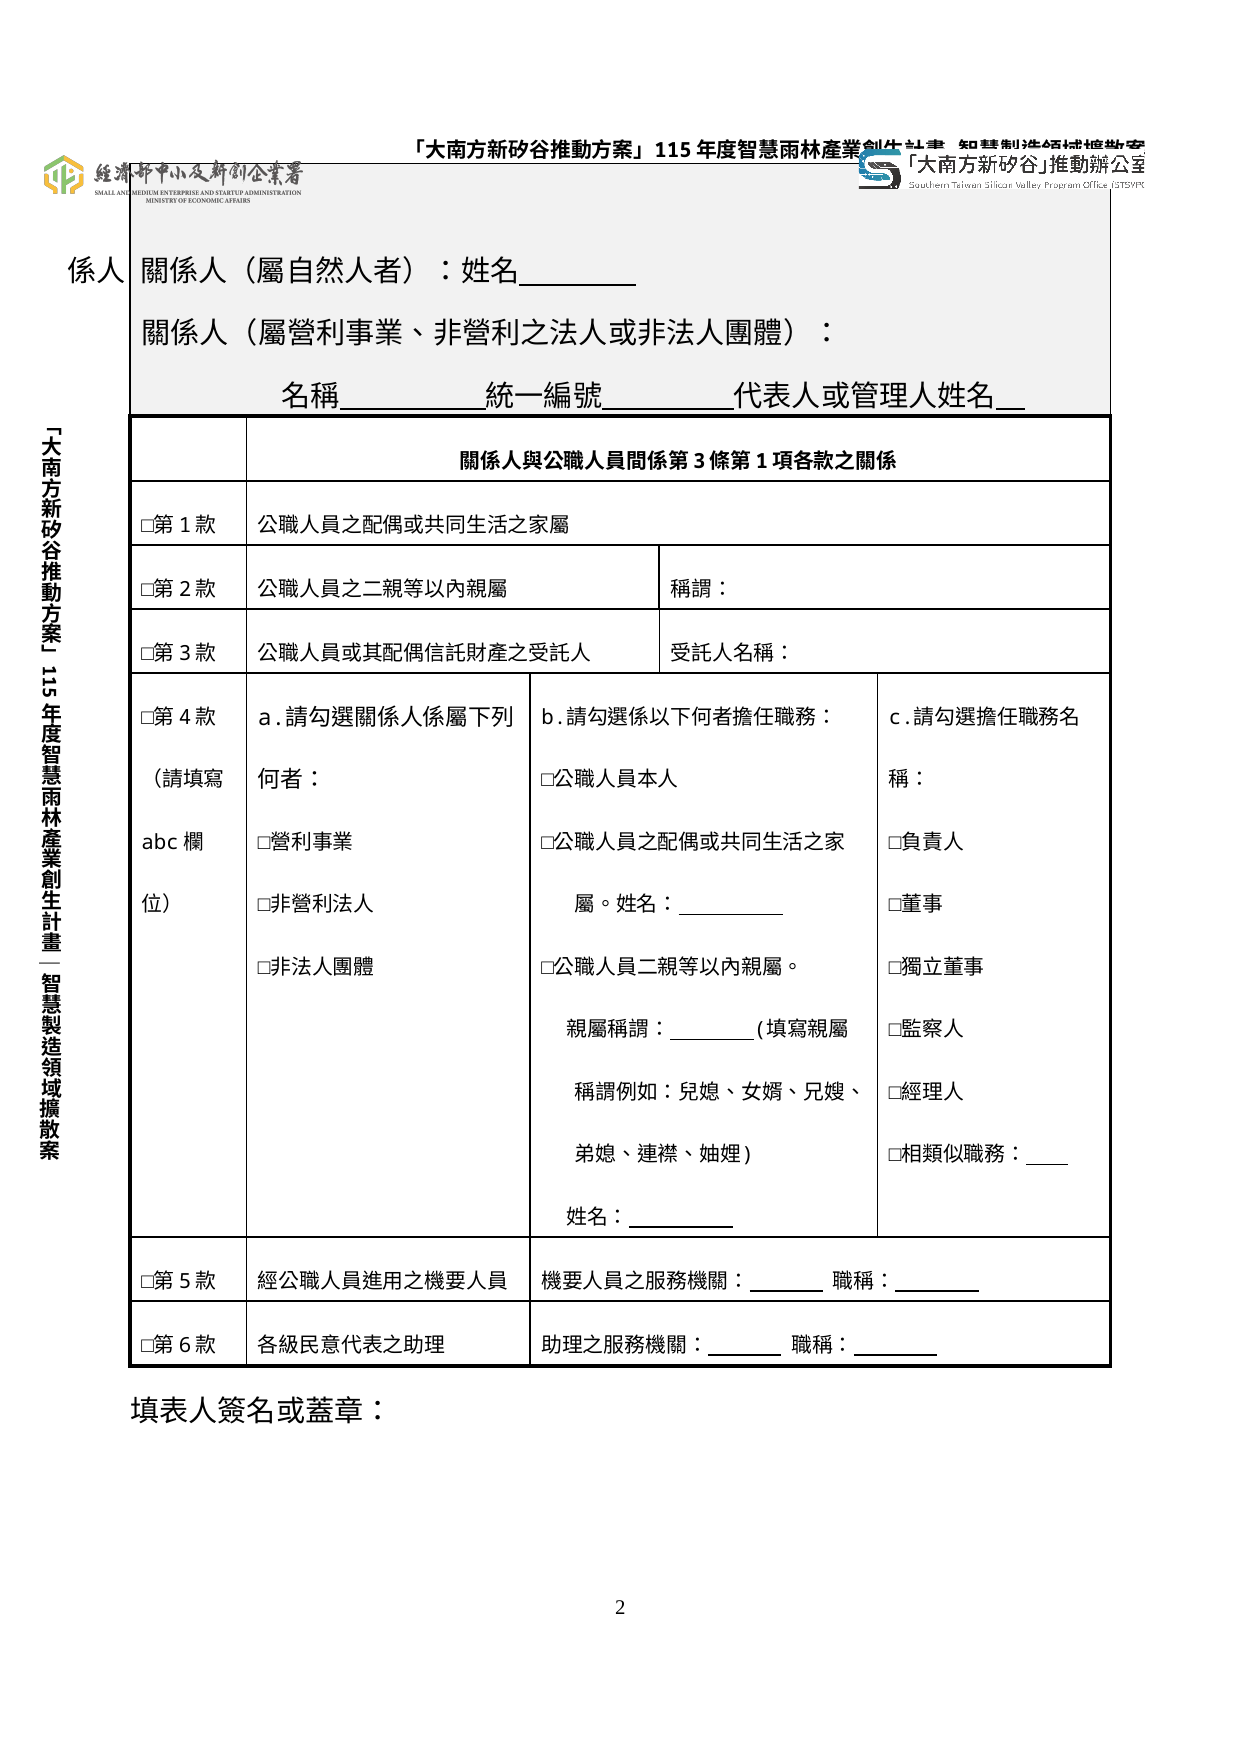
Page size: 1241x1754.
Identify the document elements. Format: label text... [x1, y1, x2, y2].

table_cell □第2款 [132, 546, 246, 608]
table_cell b.請勾選係以下何者擔任職務： □公職人員本人 □公職人員之配偶或共同生活之家屬。姓名： □公職人員二親等以內親屬。 親屬稱謂： (填寫親屬稱謂例如：兒媳、女婿、兄嫂、弟媳、連襟、妯娌) 姓名： [531, 674, 877, 1236]
table_cell 關係人 關係人（屬自然人者）：姓名 關係人（屬營利事業、非營利之法人或非法人團體）： 名稱 統一編號 代表人或管理人姓名 [131, 164, 1110, 414]
table_cell 公職人員之配偶或共同生活之家屬 [247, 482, 1109, 544]
table_cell [132, 418, 246, 480]
table_cell □第3款 [132, 610, 246, 672]
table_cell 關係人與公職人員間係第3條第1項各款之關係 [247, 418, 1109, 480]
table_cell 經公職人員進用之機要人員 [247, 1238, 529, 1300]
table_cell 受託人名稱： [660, 610, 1109, 672]
table_cell 機要人員之服務機關： 職稱： [531, 1238, 1109, 1300]
table_cell 公職人員或其配偶信託財產之受託人 [247, 610, 659, 672]
table_cell a.請勾選關係人係屬下列何者： □營利事業 □非營利法人 □非法人團體 [247, 674, 529, 1236]
table_cell □第5款 [132, 1238, 246, 1300]
table_cell □第6款 [132, 1302, 246, 1364]
table_cell 公職人員之二親等以內親屬 [247, 546, 658, 608]
text 填表人簽名或蓋章： [130, 1368, 1110, 1430]
table_cell c.請勾選擔任職務名稱： □負責人 □董事 □獨立董事 □監察人 □經理人 □相類似職務： [878, 674, 1109, 1236]
table_cell □第1款 [132, 482, 246, 544]
table_cell 助理之服務機關： 職稱： [531, 1302, 1109, 1364]
table_cell 各級民意代表之助理 [247, 1302, 529, 1364]
table_cell 稱謂： [660, 546, 1109, 608]
table_cell □第4款 （請填寫abc欄位） [132, 674, 246, 1236]
